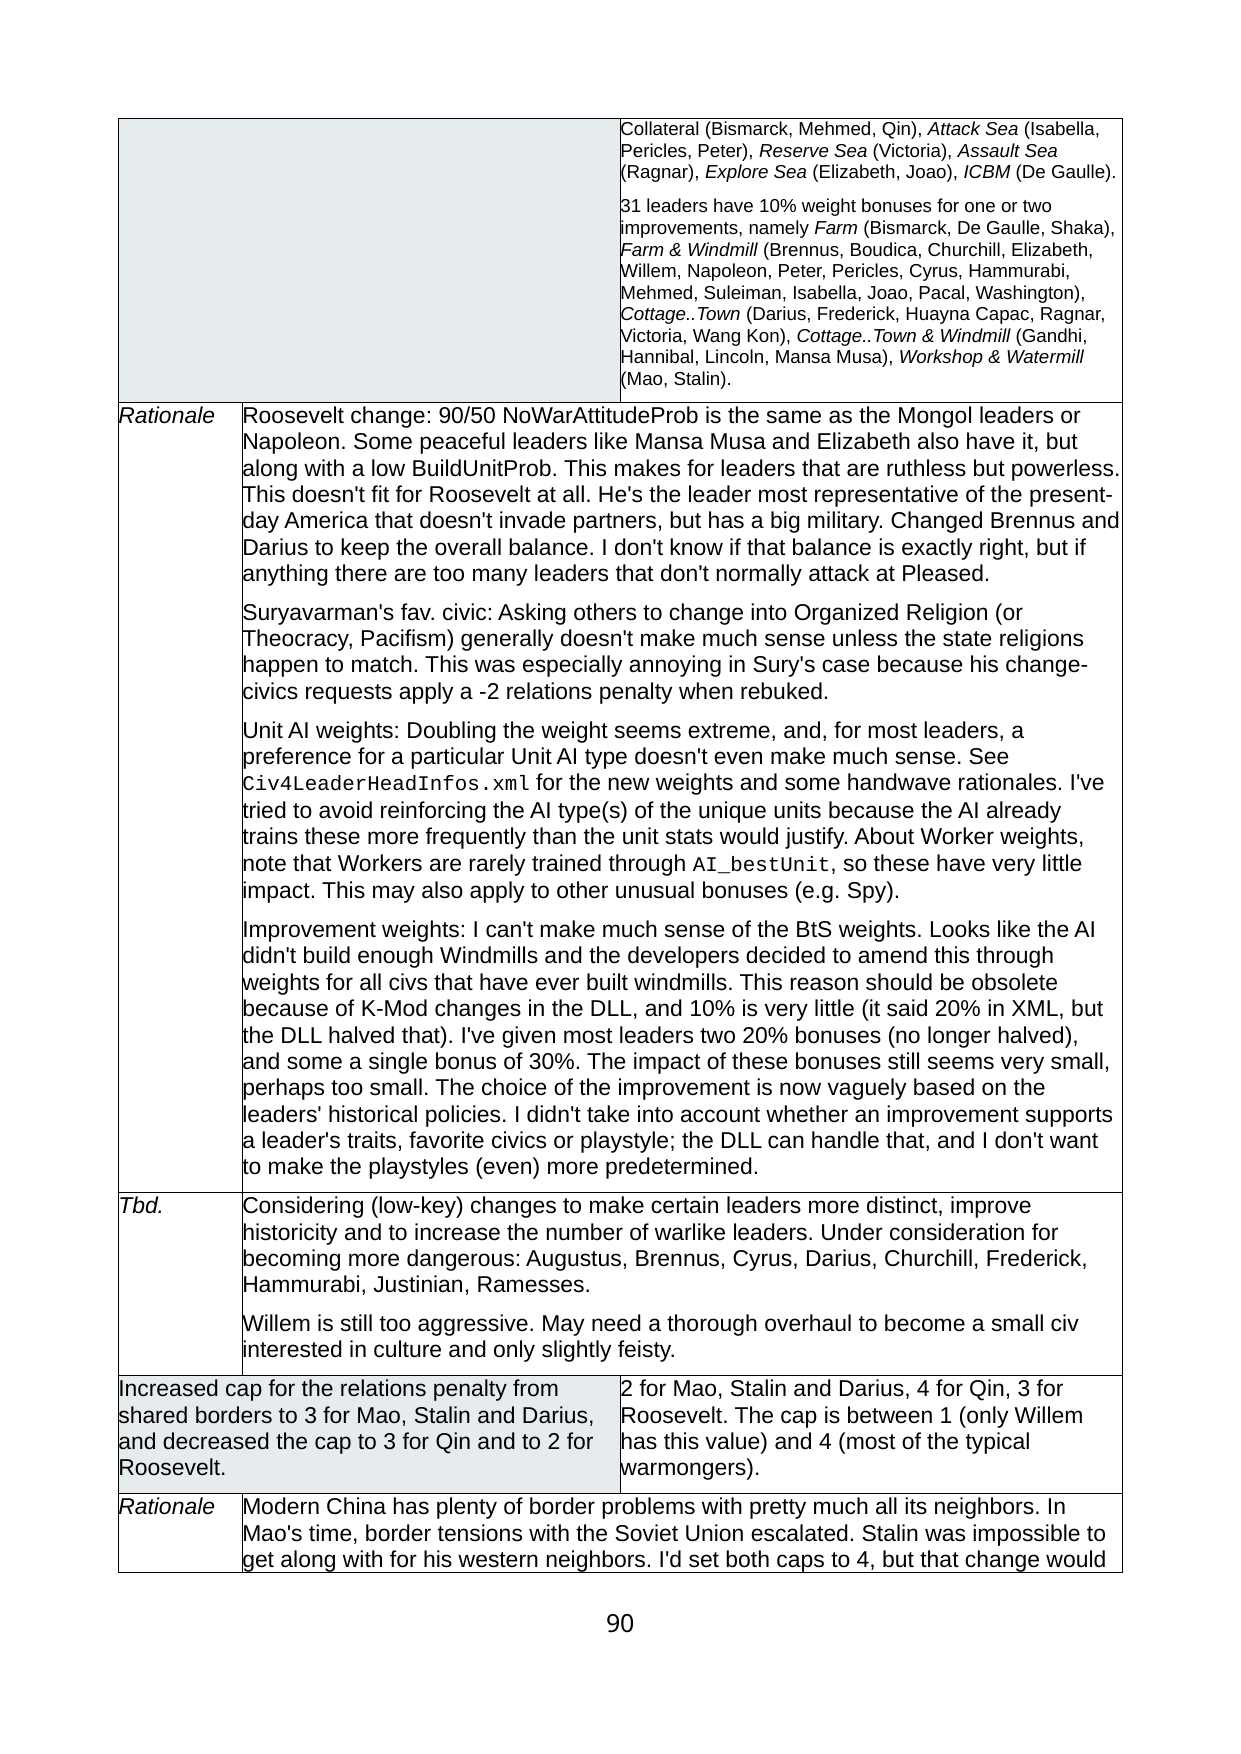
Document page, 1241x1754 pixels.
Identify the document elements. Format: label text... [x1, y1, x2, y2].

table_cell Increased cap for the relations penalty from shared borders to 3 for Mao, Stalin and Darius, and decreased the cap to 3 for Qin and to 2 for Roosevelt. [119, 1376, 620, 1493]
table_cell 2 for Mao, Stalin and Darius, 4 for Qin, 3 for Roosevelt. The cap is between 1 (only Willem has this value) and 4 (most of the typical warmongers). [621, 1376, 1122, 1493]
table_cell Tbd. [119, 1193, 242, 1375]
table_cell Modern China has plenty of border problems with pretty much all its neighbors. In Mao's time, border tensions with the Soviet Union escalated. Stalin was impossible to get along with for his western neighbors. I'd set both caps to 4, but that change would [243, 1494, 1122, 1572]
table_cell Rationale [119, 1494, 242, 1572]
table_cell Collateral (Bismarck, Mehmed, Qin), Attack Sea (Isabella, Pericles, Peter), Reserve Sea (Victoria), Assault Sea (Ragnar), Explore Sea (Elizabeth, Joao), ICBM (De Gaulle). 31 leaders have 10% weight bonuses for one or two improvements, namely Farm (Bismarck, De Gaulle, Shaka), Farm & Windmill (Brennus, Boudica, Churchill, Elizabeth, Willem, Napoleon, Peter, Pericles, Cyrus, Hammurabi, Mehmed, Suleiman, Isabella, Joao, Pacal, Washington), Cottage..Town (Darius, Frederick, Huayna Capac, Ragnar, Victoria, Wang Kon), Cottage..Town & Windmill (Gandhi, Hannibal, Lincoln, Mansa Musa), Workshop & Watermill (Mao, Stalin). [621, 119, 1122, 402]
table_cell Roosevelt change: 90/50 NoWarAttitudeProb is the same as the Mongol leaders or Napoleon. Some peaceful leaders like Mansa Musa and Elizabeth also have it, but along with a low BuildUnitProb. This makes for leaders that are ruthless but powerless. This doesn't fit for Roosevelt at all. He's the leader most representative of the present-day America that doesn't invade partners, but has a big military. Changed Brennus and Darius to keep the overall balance. I don't know if that balance is exactly right, but if anything there are too many leaders that don't normally attack at Pleased. Suryavarman's fav. civic: Asking others to change into Organized Religion (or Theocracy, Pacifism) generally doesn't make much sense unless the state religions happen to match. This was especially annoying in Sury's case because his change-civics requests apply a -2 relations penalty when rebuked. Unit AI weights: Doubling the weight seems extreme, and, for most leaders, a preference for a particular Unit AI type doesn't even make much sense. See Civ4LeaderHeadInfos.xml for the new weights and some handwave rationales. I've tried to avoid reinforcing the AI type(s) of the unique units because the AI already trains these more frequently than the unit stats would justify. About Worker weights, note that Workers are rarely trained through AI_bestUnit, so these have very little impact. This may also apply to other unusual bonuses (e.g. Spy). Improvement weights: I can't make much sense of the BtS weights. Looks like the AI didn't build enough Windmills and the developers decided to amend this through weights for all civs that have ever built windmills. This reason should be obsolete because of K-Mod changes in the DLL, and 10% is very little (it said 20% in XML, but the DLL halved that). I've given most leaders two 20% bonuses (no longer halved), and some a single bonus of 30%. The impact of these bonuses still seems very small, perhaps too small. The choice of the improvement is now vaguely based on the leaders' historical policies. I didn't take into account whether an improvement supports a leader's traits, favorite civics or playstyle; the DLL can handle that, and I don't want to make the playstyles (even) more predetermined. [243, 403, 1122, 1192]
table_cell Considering (low-key) changes to make certain leaders more distinct, improve historicity and to increase the number of warlike leaders. Under consideration for becoming more dangerous: Augustus, Brennus, Cyrus, Darius, Churchill, Frederick, Hammurabi, Justinian, Ramesses. Willem is still too aggressive. May need a thorough overhaul to become a small civ interested in culture and only slightly feisty. [243, 1193, 1122, 1375]
table_cell [119, 119, 620, 402]
table_cell Rationale [119, 403, 242, 1192]
